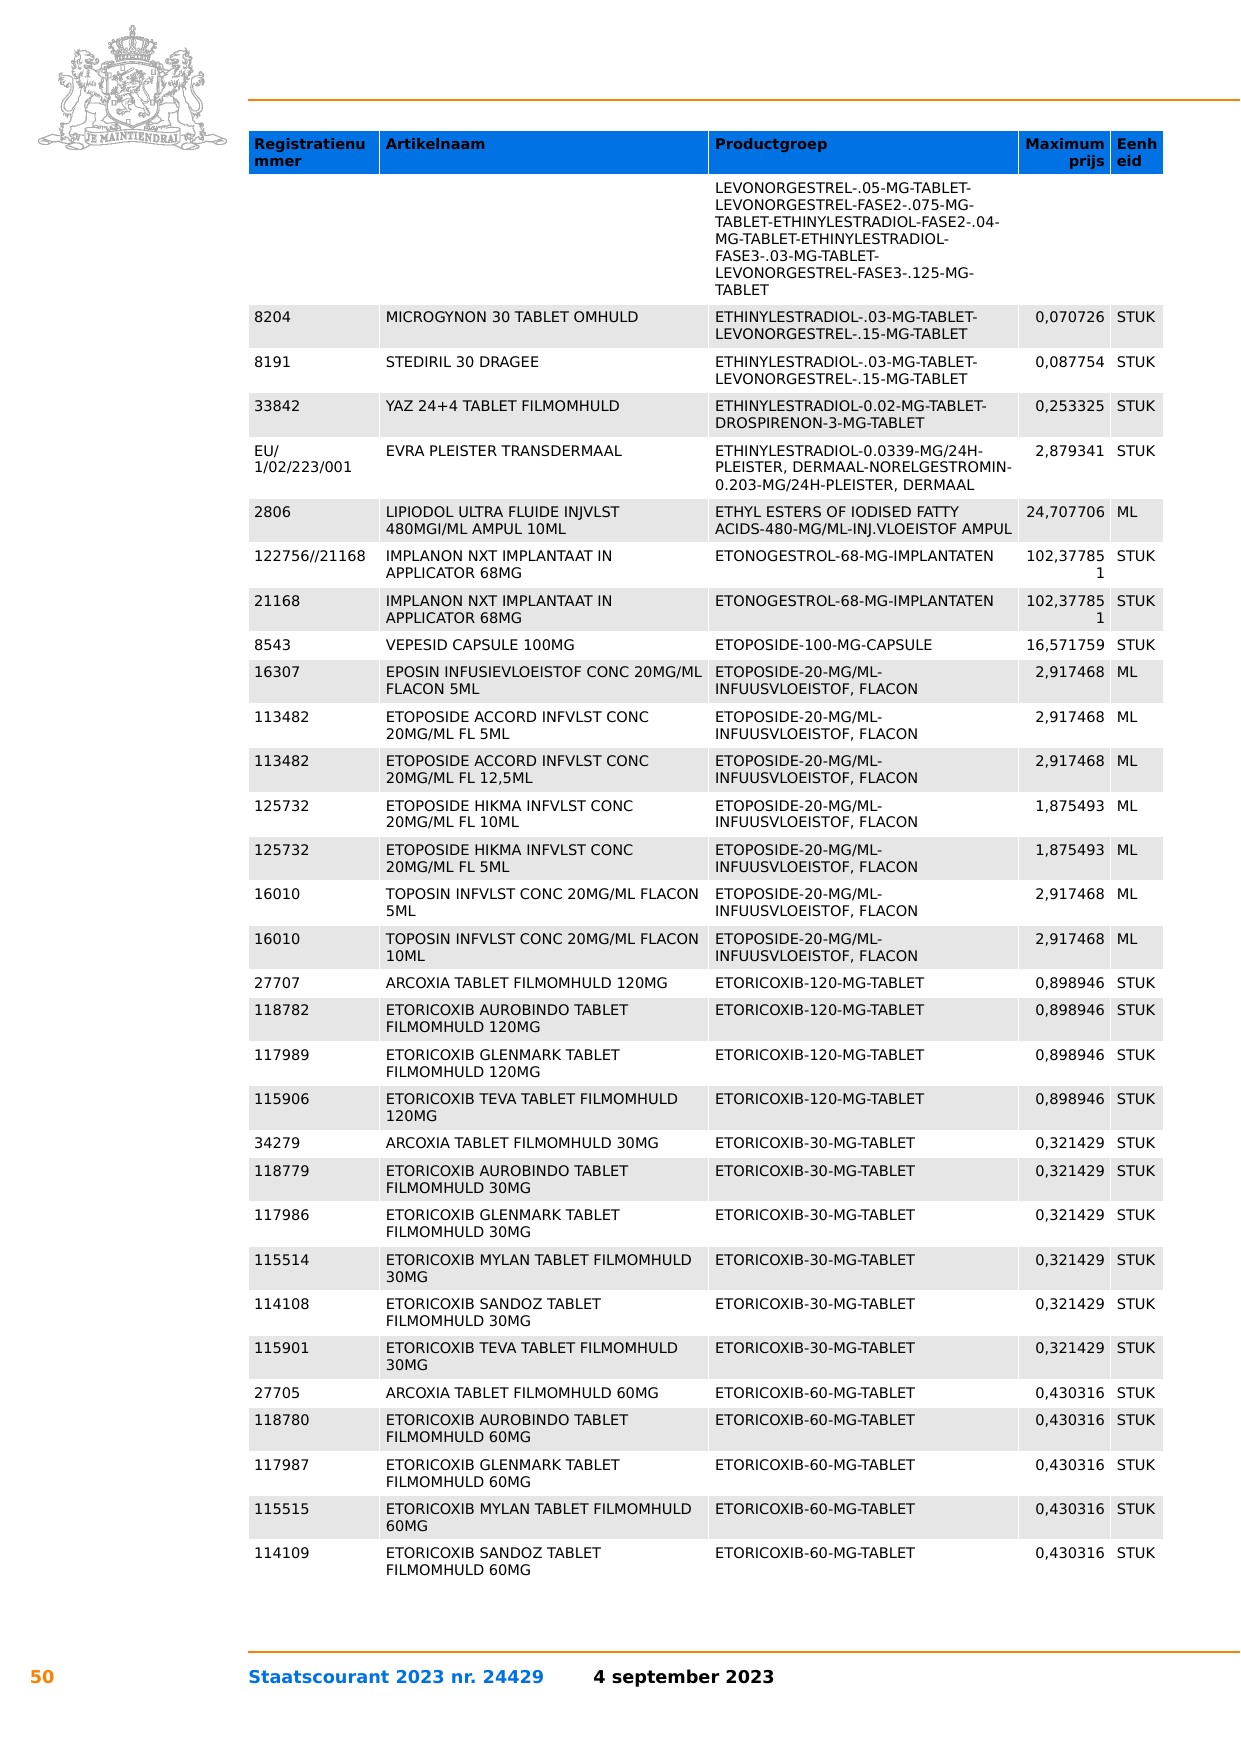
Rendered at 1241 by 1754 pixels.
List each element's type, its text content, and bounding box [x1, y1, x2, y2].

table_cell 117989 [249, 1042, 379, 1085]
table_cell STUK [1111, 1380, 1163, 1406]
table_cell ETORICOXIB GLENMARK TABLET FILMOMHULD 120MG [380, 1042, 708, 1085]
table_cell IMPLANON NXT IMPLANTAAT IN APPLICATOR 68MG [380, 544, 708, 587]
table_cell STUK [1111, 1496, 1163, 1539]
table_header Productgroep [709, 131, 1018, 174]
table_cell STUK [1111, 1247, 1163, 1290]
table_cell ETORICOXIB-120-MG-TABLET [709, 998, 1018, 1041]
table_cell LEVONORGESTREL-.05-MG-TABLET-LEVONORGESTREL-FASE2-.075-MG-TABLET-ETHINYLESTRADIOL-FASE2-.04-MG-TABLET-ETHINYLESTRADIOL-FASE3-.03-MG-TABLET-LEVONORGESTREL-FASE3-.125-MG-TABLET [709, 175, 1018, 303]
table_cell ETORICOXIB SANDOZ TABLET FILMOMHULD 60MG [380, 1541, 708, 1584]
table_cell STUK [1111, 1203, 1163, 1246]
table_cell ETOPOSIDE-20-MG/ML-INFUUSVLOEISTOF, FLACON [709, 748, 1018, 792]
table_cell ETORICOXIB-60-MG-TABLET [709, 1452, 1018, 1495]
table_header Maximumprijs [1019, 131, 1110, 174]
table_cell ARCOXIA TABLET FILMOMHULD 30MG [380, 1131, 708, 1157]
table_cell 0,430316 [1019, 1408, 1110, 1451]
table_cell 16307 [249, 660, 379, 703]
table_cell IMPLANON NXT IMPLANTAAT IN APPLICATOR 68MG [380, 588, 708, 631]
table_cell ETOPOSIDE HIKMA INFVLST CONC 20MG/ML FL 10ML [380, 793, 708, 836]
table_cell STUK [1111, 1131, 1163, 1157]
table_cell [380, 175, 708, 303]
table_cell ETORICOXIB-30-MG-TABLET [709, 1336, 1018, 1379]
table_cell ETOPOSIDE HIKMA INFVLST CONC 20MG/ML FL 5ML [380, 837, 708, 880]
table_cell ETHINYLESTRADIOL-0.0339-MG/24H-PLEISTER, DERMAAL-NORELGESTROMIN-0.203-MG/24H-PLEISTER, DERMAAL [709, 438, 1018, 498]
table_cell 118780 [249, 1408, 379, 1451]
table_cell 0,087754 [1019, 349, 1110, 392]
table_cell ML [1111, 793, 1163, 836]
table_cell ETORICOXIB-120-MG-TABLET [709, 970, 1018, 997]
table_cell ETORICOXIB SANDOZ TABLET FILMOMHULD 30MG [380, 1291, 708, 1334]
table_cell ETHYL ESTERS OF IODISED FATTY ACIDS-480-MG/ML-INJ.VLOEISTOF AMPUL [709, 499, 1018, 542]
table_cell ETHINYLESTRADIOL-.03-MG-TABLET-LEVONORGESTREL-.15-MG-TABLET [709, 349, 1018, 392]
table_cell STUK [1111, 1541, 1163, 1584]
table_cell 118782 [249, 998, 379, 1041]
table_cell ETOPOSIDE ACCORD INFVLST CONC 20MG/ML FL 12,5ML [380, 748, 708, 792]
table_cell 34279 [249, 1131, 379, 1157]
table_cell 113482 [249, 748, 379, 792]
table_cell 114108 [249, 1291, 379, 1334]
table_cell STUK [1111, 588, 1163, 631]
table_cell [1111, 175, 1163, 303]
table_cell 16010 [249, 881, 379, 925]
table_cell 113482 [249, 704, 379, 747]
table_cell STUK [1111, 1042, 1163, 1085]
table_cell EVRA PLEISTER TRANSDERMAAL [380, 438, 708, 498]
table_cell 0,430316 [1019, 1496, 1110, 1539]
table_cell 1,875493 [1019, 837, 1110, 880]
table_cell ML [1111, 881, 1163, 925]
table_cell ML [1111, 926, 1163, 969]
table_cell 27705 [249, 1380, 379, 1406]
table_cell ETORICOXIB MYLAN TABLET FILMOMHULD 30MG [380, 1247, 708, 1290]
table_cell STUK [1111, 349, 1163, 392]
table_cell [249, 175, 379, 303]
table_cell 102,377851 [1019, 544, 1110, 587]
table_cell ETORICOXIB-60-MG-TABLET [709, 1408, 1018, 1451]
table_cell 0,070726 [1019, 305, 1110, 348]
table_cell 0,430316 [1019, 1380, 1110, 1406]
table_cell YAZ 24+4 TABLET FILMOMHULD [380, 393, 708, 437]
table_cell STUK [1111, 1291, 1163, 1334]
table_cell 125732 [249, 837, 379, 880]
table_cell ETORICOXIB-60-MG-TABLET [709, 1380, 1018, 1406]
table_cell 0,321429 [1019, 1247, 1110, 1290]
table_cell ETORICOXIB-120-MG-TABLET [709, 1042, 1018, 1085]
table_cell 0,898946 [1019, 970, 1110, 997]
table_cell 2,917468 [1019, 660, 1110, 703]
table_cell EPOSIN INFUSIEVLOEISTOF CONC 20MG/ML FLACON 5ML [380, 660, 708, 703]
table_cell 1,875493 [1019, 793, 1110, 836]
table_header Registratienummer [249, 131, 379, 174]
table_cell VEPESID CAPSULE 100MG [380, 632, 708, 658]
table_cell 117986 [249, 1203, 379, 1246]
table_cell ETONOGESTROL-68-MG-IMPLANTATEN [709, 544, 1018, 587]
table_cell MICROGYNON 30 TABLET OMHULD [380, 305, 708, 348]
table_cell ETOPOSIDE-20-MG/ML-INFUUSVLOEISTOF, FLACON [709, 837, 1018, 880]
picture [38, 25, 227, 150]
table_header Artikelnaam [380, 131, 708, 174]
table_cell 2,917468 [1019, 748, 1110, 792]
table_cell 2,917468 [1019, 704, 1110, 747]
table_cell ETORICOXIB MYLAN TABLET FILMOMHULD 60MG [380, 1496, 708, 1539]
table_cell ETORICOXIB-30-MG-TABLET [709, 1158, 1018, 1201]
table_cell 0,253325 [1019, 393, 1110, 437]
table_cell STUK [1111, 970, 1163, 997]
table_cell ETORICOXIB-30-MG-TABLET [709, 1131, 1018, 1157]
table_cell ETOPOSIDE-20-MG/ML-INFUUSVLOEISTOF, FLACON [709, 926, 1018, 969]
table_cell ETORICOXIB TEVA TABLET FILMOMHULD 120MG [380, 1086, 708, 1130]
table_cell 8191 [249, 349, 379, 392]
table_cell ML [1111, 704, 1163, 747]
table_cell 0,321429 [1019, 1131, 1110, 1157]
table_cell 33842 [249, 393, 379, 437]
table_cell 115514 [249, 1247, 379, 1290]
table_cell ETOPOSIDE ACCORD INFVLST CONC 20MG/ML FL 5ML [380, 704, 708, 747]
table_cell 2806 [249, 499, 379, 542]
table_cell ML [1111, 660, 1163, 703]
table_cell 0,321429 [1019, 1158, 1110, 1201]
table_cell ETORICOXIB-60-MG-TABLET [709, 1541, 1018, 1584]
table_cell 8543 [249, 632, 379, 658]
table_cell ETHINYLESTRADIOL-.03-MG-TABLET-LEVONORGESTREL-.15-MG-TABLET [709, 305, 1018, 348]
table_cell 2,917468 [1019, 926, 1110, 969]
table_cell 102,377851 [1019, 588, 1110, 631]
table_cell 16,571759 [1019, 632, 1110, 658]
table_cell ETORICOXIB AUROBINDO TABLET FILMOMHULD 60MG [380, 1408, 708, 1451]
table_cell STUK [1111, 438, 1163, 498]
table_cell ETORICOXIB GLENMARK TABLET FILMOMHULD 60MG [380, 1452, 708, 1495]
table_cell LIPIODOL ULTRA FLUIDE INJVLST 480MGI/ML AMPUL 10ML [380, 499, 708, 542]
table_cell ARCOXIA TABLET FILMOMHULD 120MG [380, 970, 708, 997]
table_cell ARCOXIA TABLET FILMOMHULD 60MG [380, 1380, 708, 1406]
table_cell 115901 [249, 1336, 379, 1379]
table_cell STUK [1111, 998, 1163, 1041]
table_cell ETOPOSIDE-20-MG/ML-INFUUSVLOEISTOF, FLACON [709, 660, 1018, 703]
table_cell 122756//21168 [249, 544, 379, 587]
table_cell 0,898946 [1019, 1042, 1110, 1085]
table_cell ETOPOSIDE-20-MG/ML-INFUUSVLOEISTOF, FLACON [709, 881, 1018, 925]
table_cell 0,898946 [1019, 998, 1110, 1041]
table_header Eenheid [1111, 131, 1163, 174]
table_cell ETOPOSIDE-20-MG/ML-INFUUSVLOEISTOF, FLACON [709, 793, 1018, 836]
table_cell [1019, 175, 1110, 303]
table_cell STUK [1111, 1158, 1163, 1201]
table_cell STUK [1111, 305, 1163, 348]
table_cell 117987 [249, 1452, 379, 1495]
table_cell 115906 [249, 1086, 379, 1130]
table_cell TOPOSIN INFVLST CONC 20MG/ML FLACON 5ML [380, 881, 708, 925]
table_cell 0,898946 [1019, 1086, 1110, 1130]
table_cell STUK [1111, 544, 1163, 587]
table_cell ETORICOXIB AUROBINDO TABLET FILMOMHULD 30MG [380, 1158, 708, 1201]
table_cell STUK [1111, 1408, 1163, 1451]
table_cell 8204 [249, 305, 379, 348]
table_cell ETONOGESTROL-68-MG-IMPLANTATEN [709, 588, 1018, 631]
table_cell ETORICOXIB-120-MG-TABLET [709, 1086, 1018, 1130]
table_cell EU/1/02/223/001 [249, 438, 379, 498]
table_cell ETORICOXIB-60-MG-TABLET [709, 1496, 1018, 1539]
table_cell STUK [1111, 393, 1163, 437]
table_cell 115515 [249, 1496, 379, 1539]
table_cell ETORICOXIB-30-MG-TABLET [709, 1291, 1018, 1334]
table_cell ETORICOXIB-30-MG-TABLET [709, 1247, 1018, 1290]
table_cell 114109 [249, 1541, 379, 1584]
table_cell ETOPOSIDE-100-MG-CAPSULE [709, 632, 1018, 658]
table_cell 125732 [249, 793, 379, 836]
table_cell ETORICOXIB TEVA TABLET FILMOMHULD 30MG [380, 1336, 708, 1379]
table_cell 16010 [249, 926, 379, 969]
table_cell STUK [1111, 1452, 1163, 1495]
table_cell 0,430316 [1019, 1541, 1110, 1584]
table_cell 27707 [249, 970, 379, 997]
table_cell 0,321429 [1019, 1203, 1110, 1246]
table_cell 2,917468 [1019, 881, 1110, 925]
table_cell 21168 [249, 588, 379, 631]
table_cell ETOPOSIDE-20-MG/ML-INFUUSVLOEISTOF, FLACON [709, 704, 1018, 747]
table_cell TOPOSIN INFVLST CONC 20MG/ML FLACON 10ML [380, 926, 708, 969]
table_cell STUK [1111, 1336, 1163, 1379]
table_cell 24,707706 [1019, 499, 1110, 542]
table_cell STUK [1111, 632, 1163, 658]
table_cell ETORICOXIB-30-MG-TABLET [709, 1203, 1018, 1246]
table_cell ML [1111, 748, 1163, 792]
table_cell ETHINYLESTRADIOL-0.02-MG-TABLET-DROSPIRENON-3-MG-TABLET [709, 393, 1018, 437]
table_cell ML [1111, 499, 1163, 542]
table_cell 0,430316 [1019, 1452, 1110, 1495]
table_cell 0,321429 [1019, 1336, 1110, 1379]
table_cell STEDIRIL 30 DRAGEE [380, 349, 708, 392]
table_cell 2,879341 [1019, 438, 1110, 498]
table_cell ETORICOXIB GLENMARK TABLET FILMOMHULD 30MG [380, 1203, 708, 1246]
table_cell 0,321429 [1019, 1291, 1110, 1334]
table_cell 118779 [249, 1158, 379, 1201]
table_cell ML [1111, 837, 1163, 880]
table_cell STUK [1111, 1086, 1163, 1130]
table_cell ETORICOXIB AUROBINDO TABLET FILMOMHULD 120MG [380, 998, 708, 1041]
